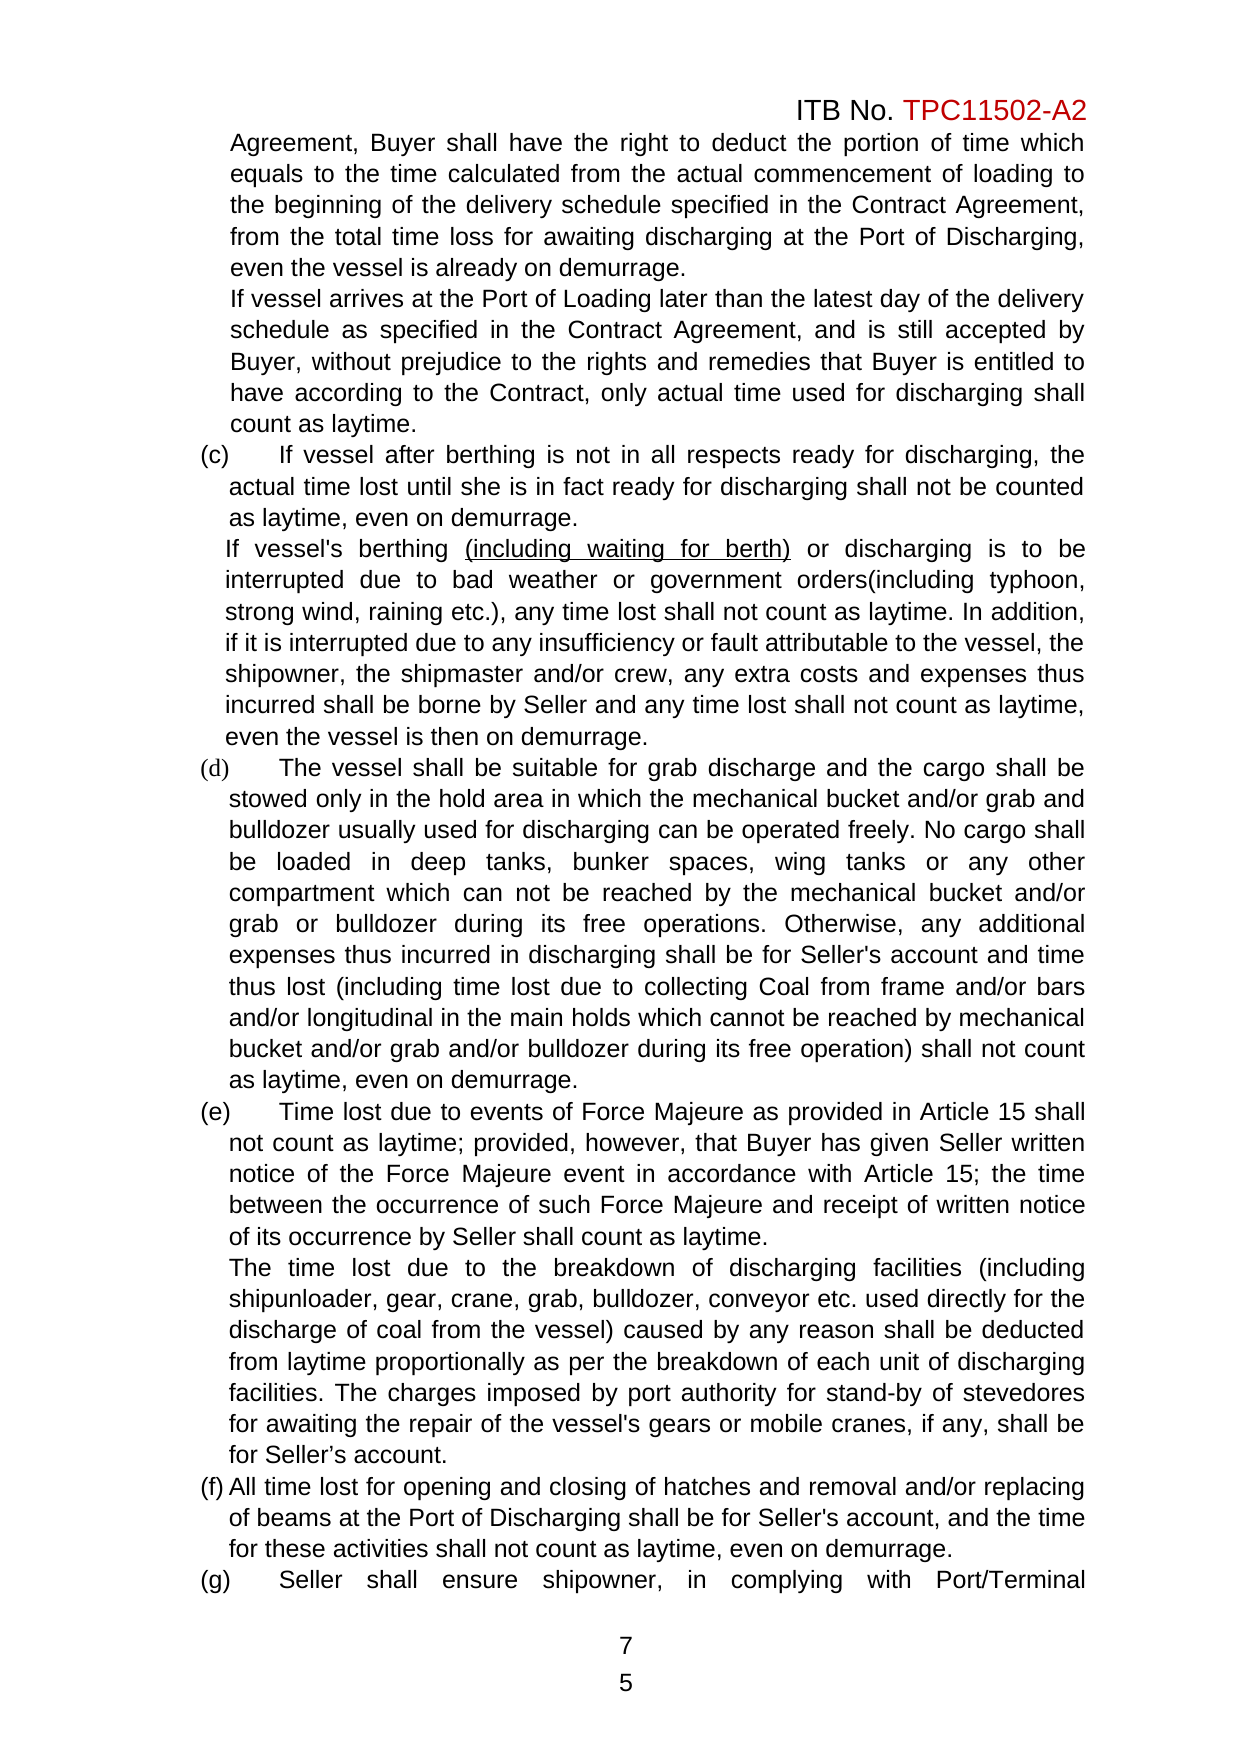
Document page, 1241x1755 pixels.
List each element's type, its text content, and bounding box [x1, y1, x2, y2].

list All time lost for opening and closing of hatches and removal and/or replacing of beams at the Port of Discharging shall be for Seller's account, and the time for these activities shall not count as laytime, even on demurrage. [200, 1470, 1087, 1564]
list Seller shall ensure shipowner, in complying with Port/Terminal [200, 1564, 1087, 1595]
list Time lost due to events of Force Majeure as provided in Article 15 shall not count as laytime; provided, however, that Buyer has given Seller written notice of the Force Majeure event in accordance with Article 15; the time between the occurrence of such Force Majeure and receipt of written notice of its occurrence by Seller shall count as laytime. [200, 1095, 1087, 1251]
list If vessel after berthing is not in all respects ready for discharging, the actual time lost until she is in fact ready for discharging shall not be counted as laytime, even on demurrage. [200, 439, 1087, 532]
text If vessel's berthing (including waiting for berth) or discharging is to be interrupted due to bad weather or government orders(including typhoon, strong wind, raining etc.), any time lost shall not count as laytime. In addition, if it is interrupted due to any insufficiency or fault attributable to the vessel, the shipowner, the shipmaster and/or crew, any extra costs and expenses thus incurred shall be borne by Seller and any time lost shall not count as laytime, even the vessel is then on demurrage. [225, 532, 1086, 751]
list The vessel shall be suitable for grab discharge and the cargo shall be stowed only in the hold area in which the mechanical bucket and/or grab and bulldozer usually used for discharging can be operated freely. No cargo shall be loaded in deep tanks, bunker spaces, wing tanks or any other compartment which can not be reached by the mechanical bucket and/or grab or bulldozer during its free operations. Otherwise, any additional expenses thus incurred in discharging shall be for Seller's account and time thus lost (including time lost due to collecting Coal from frame and/or bars and/or longitudinal in the main holds which cannot be reached by mechanical bucket and/or grab and/or bulldozer during its free operation) shall not count as laytime, even on demurrage. [200, 751, 1087, 1095]
text Agreement, Buyer shall have the right to deduct the portion of time which equals to the time calculated from the actual commencement of loading to the beginning of the delivery schedule specified in the Contract Agreement, from the total time loss for awaiting discharging at the Port of Discharging, even the vessel is already on demurrage. [230, 126, 1086, 282]
text The time lost due to the breakdown of discharging facilities (including shipunloader, gear, crane, grab, bulldozer, conveyor etc. used directly for the discharge of coal from the vessel) caused by any reason shall be deducted from laytime proportionally as per the breakdown of each unit of discharging facilities. The charges imposed by port authority for stand-by of stevedores for awaiting the repair of the vessel's gears or mobile cranes, if any, shall be for Seller’s account. [228, 1251, 1087, 1470]
text If vessel arrives at the Port of Loading later than the latest day of the delivery schedule as specified in the Contract Agreement, and is still accepted by Buyer, without prejudice to the rights and remedies that Buyer is entitled to have according to the Contract, only actual time used for discharging shall count as laytime. [230, 282, 1086, 439]
